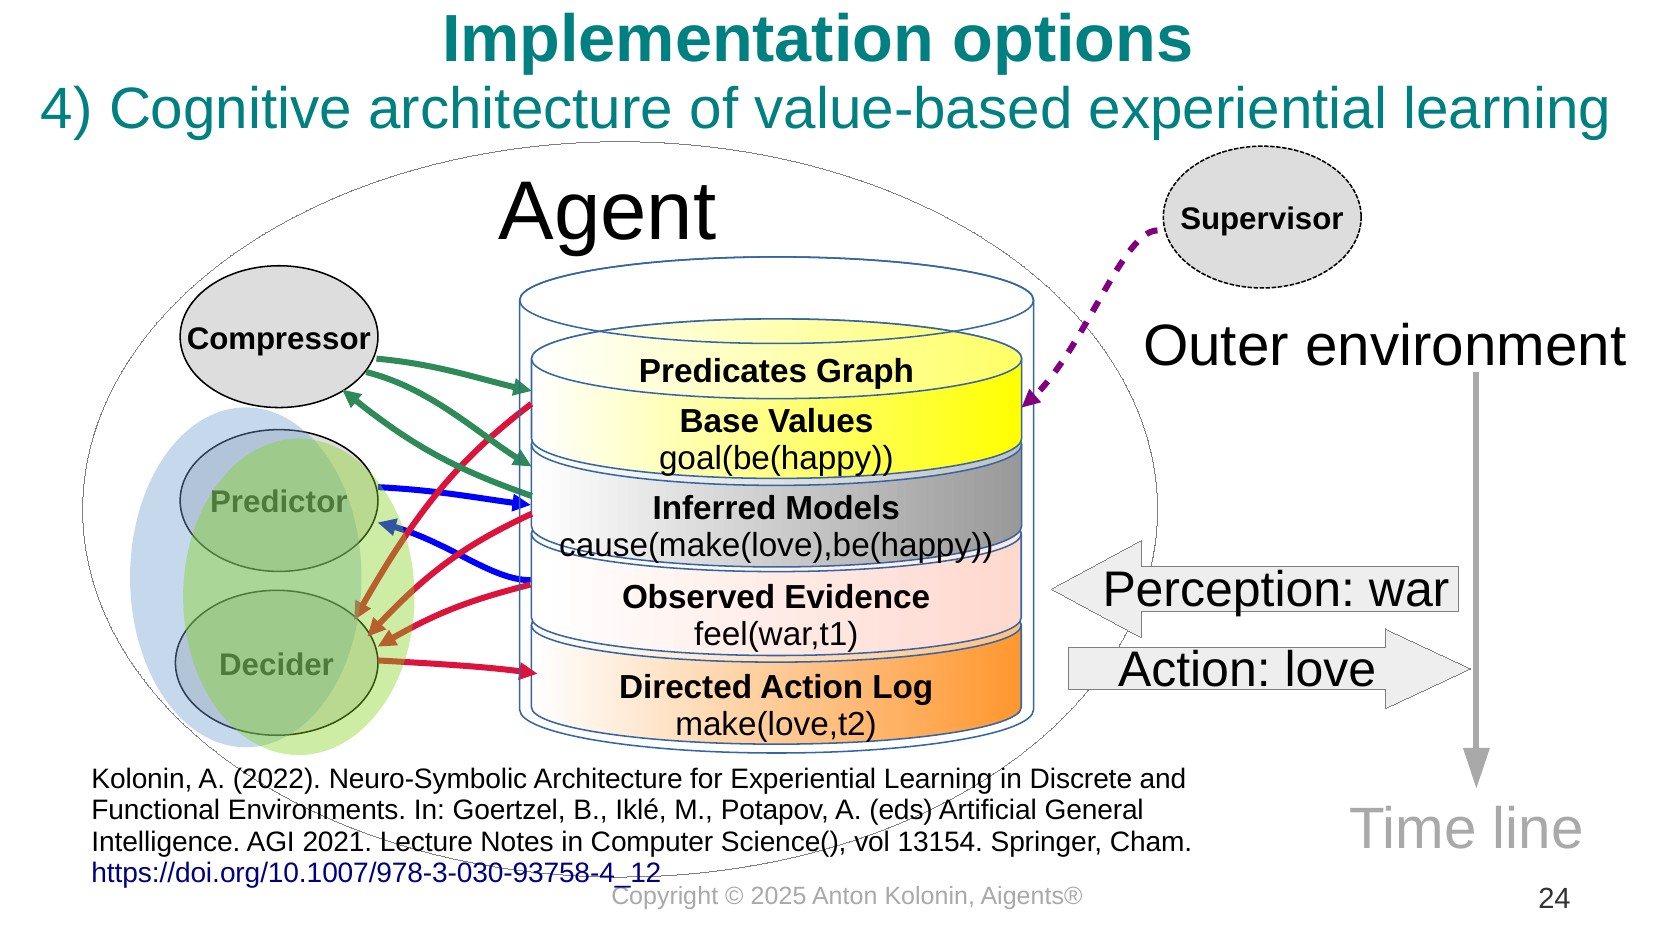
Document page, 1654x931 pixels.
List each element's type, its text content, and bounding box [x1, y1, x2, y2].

text_box [82, 150, 1158, 755]
text_box Predictor [307, 432, 369, 470]
text_box Compressor [180, 265, 378, 408]
text_box Predicates Graph [519, 302, 1034, 754]
text_box Kolonin, A. (2022). Neuro-Symbolic Architecture for Experiential Learning in Discrete and Functional Environments. In: Goertzel, B., Iklé, M., Potapov, A. (eds) Artificial General Intelligence. AGI 2021. Lecture Notes in Computer Science(), vol 13154. Springer, Cham. https://doi.org/10.1007/978-3-030-93758-4_12 [76, 755, 1247, 895]
text_box Implementation options 4) Cognitive architecture of value-based experiential learning [0, 0, 1654, 150]
text_box Action: love [1068, 628, 1471, 709]
text_box Agent [484, 157, 732, 265]
text_box Time line [1334, 788, 1600, 869]
text_box Outer environment [1128, 305, 1642, 386]
text_box Perception: war [1051, 540, 1459, 638]
text_box Supervisor [1163, 146, 1362, 288]
